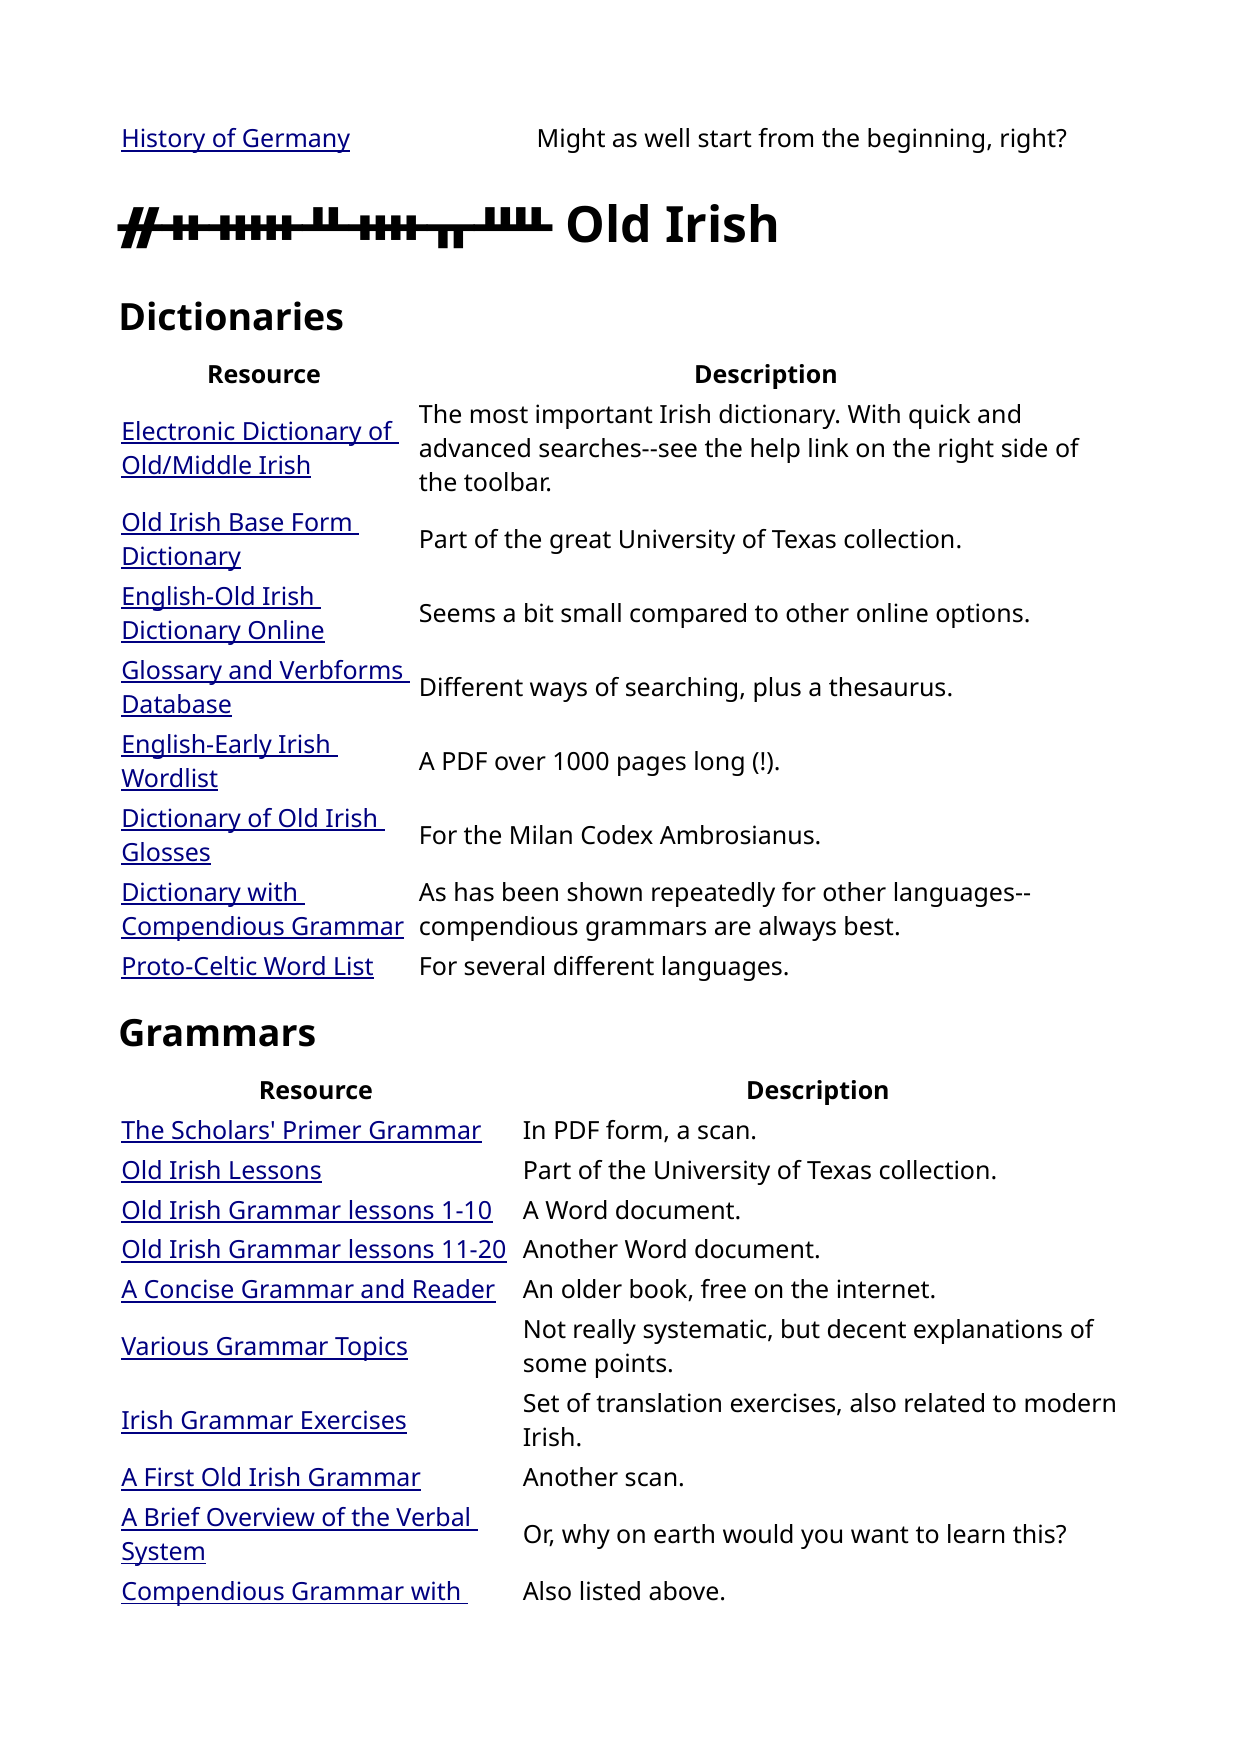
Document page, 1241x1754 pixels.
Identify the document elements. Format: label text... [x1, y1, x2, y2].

table_cell Dictionary of Old Irish Glosses [118, 798, 416, 871]
table_cell Old Irish Grammar lessons 1-10 [118, 1189, 520, 1229]
table_cell Proto-Celtic Word List [118, 945, 416, 985]
table_cell As has been shown repeatedly for other languages--compendious grammars are always best. [416, 871, 1122, 945]
table_cell The Scholars' Primer Grammar [118, 1110, 520, 1149]
table_cell A PDF over 1000 pages long (!). [416, 724, 1122, 797]
table_cell A Word document. [520, 1189, 1122, 1229]
table_cell Another Word document. [520, 1229, 1122, 1269]
table_cell Might as well start from the beginning, right? [534, 118, 1122, 158]
table_cell History of Germany [118, 118, 533, 158]
table_cell Set of translation exercises, also related to modern Irish. [520, 1383, 1122, 1457]
table_cell For the Milan Codex Ambrosianus. [416, 798, 1122, 871]
table_cell Seems a bit small compared to other online options. [416, 576, 1122, 649]
table_header Resource [118, 354, 416, 394]
table_cell In PDF form, a scan. [520, 1110, 1122, 1149]
table_cell Old Irish Lessons [118, 1150, 520, 1189]
table_header Resource [118, 1070, 520, 1109]
table_cell Glossary and Verbforms Database [118, 650, 416, 723]
table_cell A Concise Grammar and Reader [118, 1269, 520, 1309]
table_cell Various Grammar Topics [118, 1309, 520, 1383]
table_header Description [416, 354, 1122, 394]
table_cell Part of the great University of Texas collection. [416, 502, 1122, 576]
table_cell Or, why on earth would you want to learn this? [520, 1497, 1122, 1571]
table_cell A First Old Irish Grammar [118, 1457, 520, 1497]
table_header Description [520, 1070, 1122, 1109]
table_cell Electronic Dictionary of Old/Middle Irish [118, 394, 416, 502]
table_cell English-Early Irish Wordlist [118, 724, 416, 797]
subtitle ᚌᚑᚔᚇᚓᚂᚉ Old Irish [118, 189, 1122, 257]
table_cell Part of the University of Texas collection. [520, 1150, 1122, 1189]
table_cell A Brief Overview of the Verbal System [118, 1497, 520, 1571]
table_cell English-Old Irish Dictionary Online [118, 576, 416, 649]
table_cell Compendious Grammar with [118, 1571, 520, 1611]
table_cell For several different languages. [416, 945, 1122, 985]
table_cell Dictionary with Compendious Grammar [118, 871, 416, 945]
table_cell Different ways of searching, plus a thesaurus. [416, 650, 1122, 723]
table_cell Irish Grammar Exercises [118, 1383, 520, 1457]
subtitle Dictionaries [118, 290, 1122, 341]
table_cell The most important Irish dictionary. With quick and advanced searches--see the help link on the right side of the toolbar. [416, 394, 1122, 502]
table_cell Old Irish Base Form Dictionary [118, 502, 416, 576]
table_cell Another scan. [520, 1457, 1122, 1497]
table_cell Not really systematic, but decent explanations of some points. [520, 1309, 1122, 1383]
table_cell An older book, free on the internet. [520, 1269, 1122, 1309]
subtitle Grammars [118, 1006, 1122, 1057]
table_cell Old Irish Grammar lessons 11-20 [118, 1229, 520, 1269]
table_cell Also listed above. [520, 1571, 1122, 1611]
